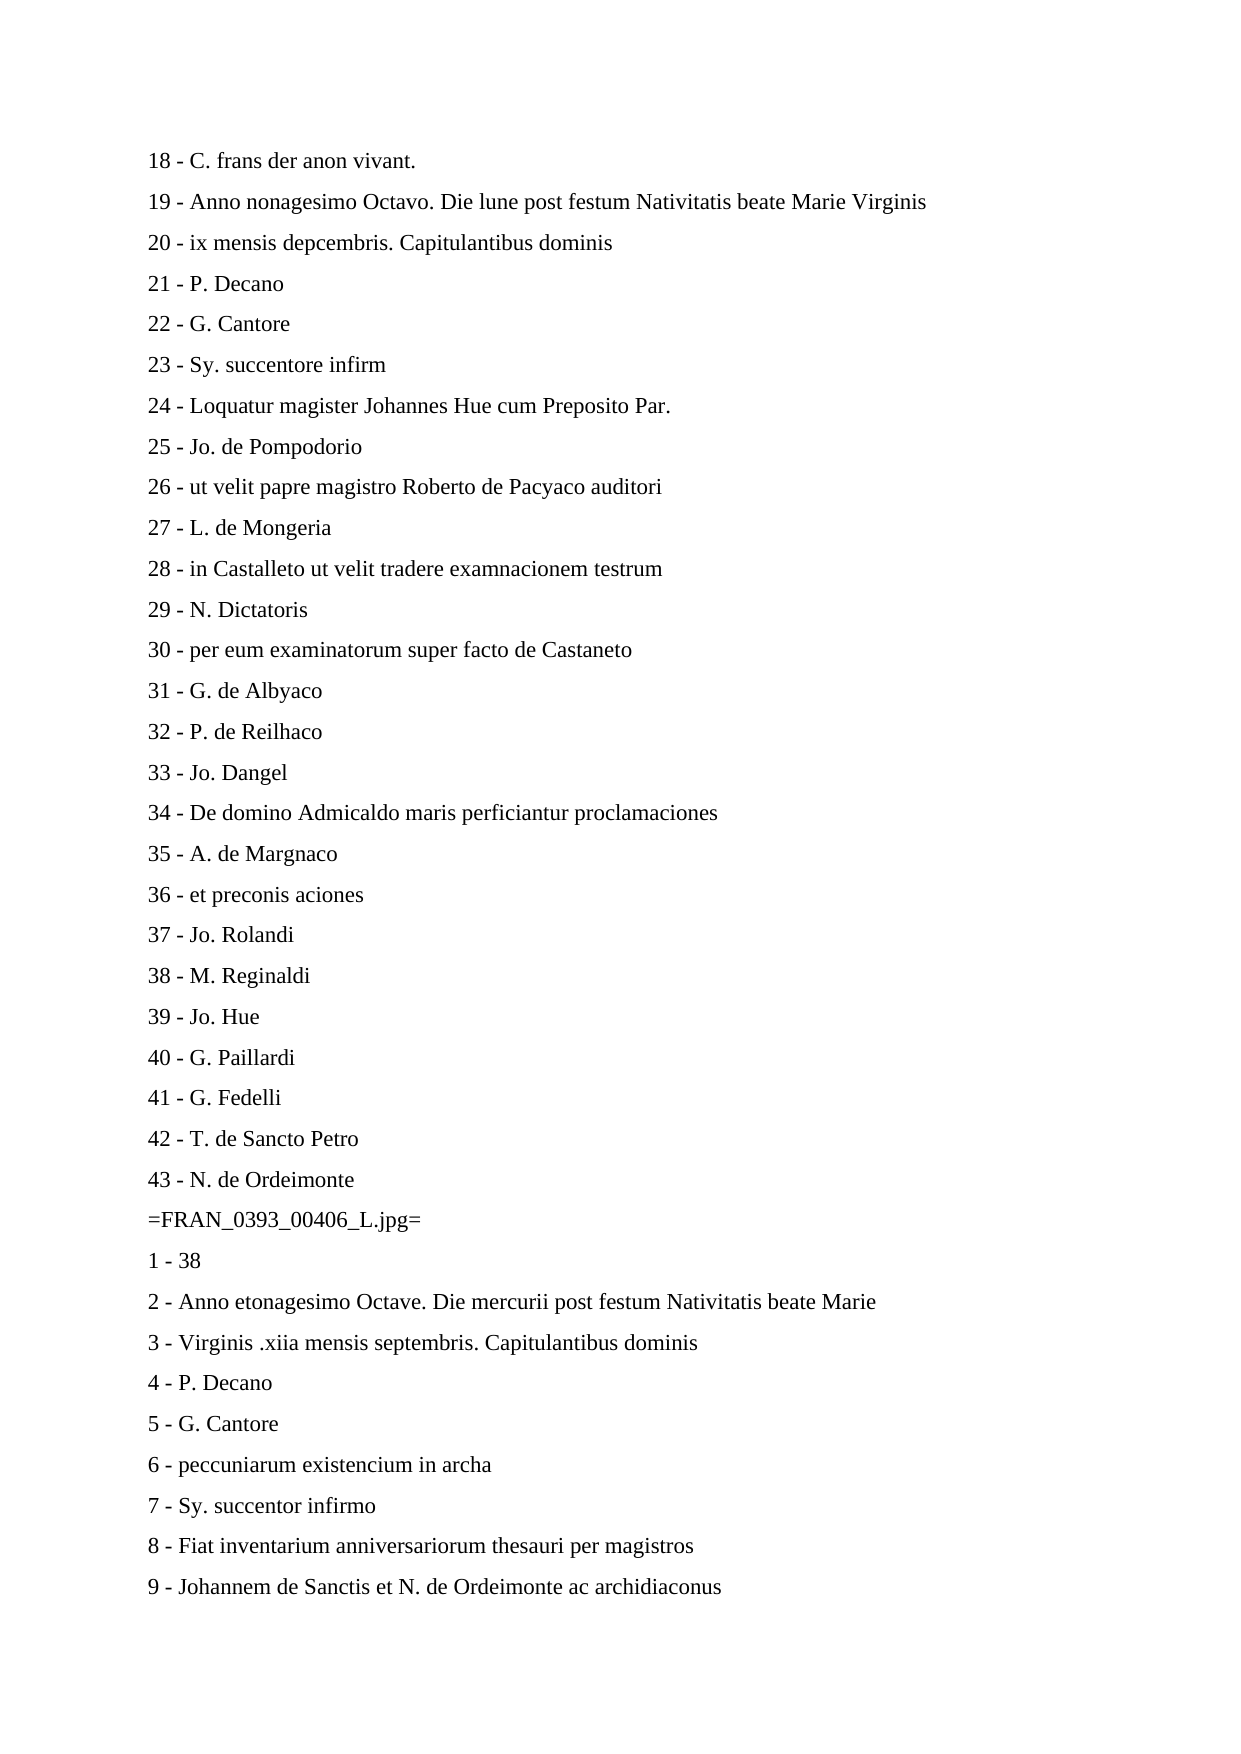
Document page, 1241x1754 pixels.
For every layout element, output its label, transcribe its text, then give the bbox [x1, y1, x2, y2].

text 18 - C. frans der anon vivant. [148, 148, 1093, 174]
text 7 - Sy. succentor infirmo [148, 1492, 1093, 1518]
text 25 - Jo. de Pompodorio [148, 433, 1093, 459]
text 35 - A. de Margnaco [148, 840, 1093, 866]
text 34 - De domino Admicaldo maris perficiantur proclamaciones [148, 799, 1093, 826]
text 40 - G. Paillardi [148, 1044, 1093, 1070]
text =FRAN_0393_00406_L.jpg= [148, 1207, 1093, 1233]
text 19 - Anno nonagesimo Octavo. Die lune post festum Nativitatis beate Marie Virginis [148, 188, 1093, 215]
text 9 - Johannem de Sanctis et N. de Ordeimonte ac archidiaconus [148, 1573, 1093, 1599]
text 31 - G. de Albyaco [148, 677, 1093, 703]
text 20 - ix mensis depcembris. Capitulantibus dominis [148, 229, 1093, 255]
text 4 - P. Decano [148, 1369, 1093, 1396]
text 8 - Fiat inventarium anniversariorum thesauri per magistros [148, 1532, 1093, 1559]
text 41 - G. Fedelli [148, 1084, 1093, 1111]
text 38 - M. Reginaldi [148, 962, 1093, 988]
text 24 - Loquatur magister Johannes Hue cum Preposito Par. [148, 392, 1093, 418]
text 37 - Jo. Rolandi [148, 921, 1093, 948]
text 30 - per eum examinatorum super facto de Castaneto [148, 636, 1093, 663]
text 5 - G. Cantore [148, 1410, 1093, 1437]
text 33 - Jo. Dangel [148, 758, 1093, 785]
text 28 - in Castalleto ut velit tradere examnacionem testrum [148, 555, 1093, 581]
text 39 - Jo. Hue [148, 1003, 1093, 1029]
text 27 - L. de Mongeria [148, 514, 1093, 541]
text 1 - 38 [148, 1247, 1093, 1274]
text 21 - P. Decano [148, 270, 1093, 296]
text 32 - P. de Reilhaco [148, 718, 1093, 744]
text 2 - Anno etonagesimo Octave. Die mercurii post festum Nativitatis beate Marie [148, 1288, 1093, 1314]
text 29 - N. Dictatoris [148, 596, 1093, 622]
text 36 - et preconis aciones [148, 881, 1093, 907]
text 3 - Virginis .xiia mensis septembris. Capitulantibus dominis [148, 1329, 1093, 1355]
text 43 - N. de Ordeimonte [148, 1166, 1093, 1192]
text 23 - Sy. succentore infirm [148, 351, 1093, 378]
text 6 - peccuniarum existencium in archa [148, 1451, 1093, 1477]
text 22 - G. Cantore [148, 311, 1093, 337]
text 42 - T. de Sancto Petro [148, 1125, 1093, 1151]
text 26 - ut velit papre magistro Roberto de Pacyaco auditori [148, 473, 1093, 500]
